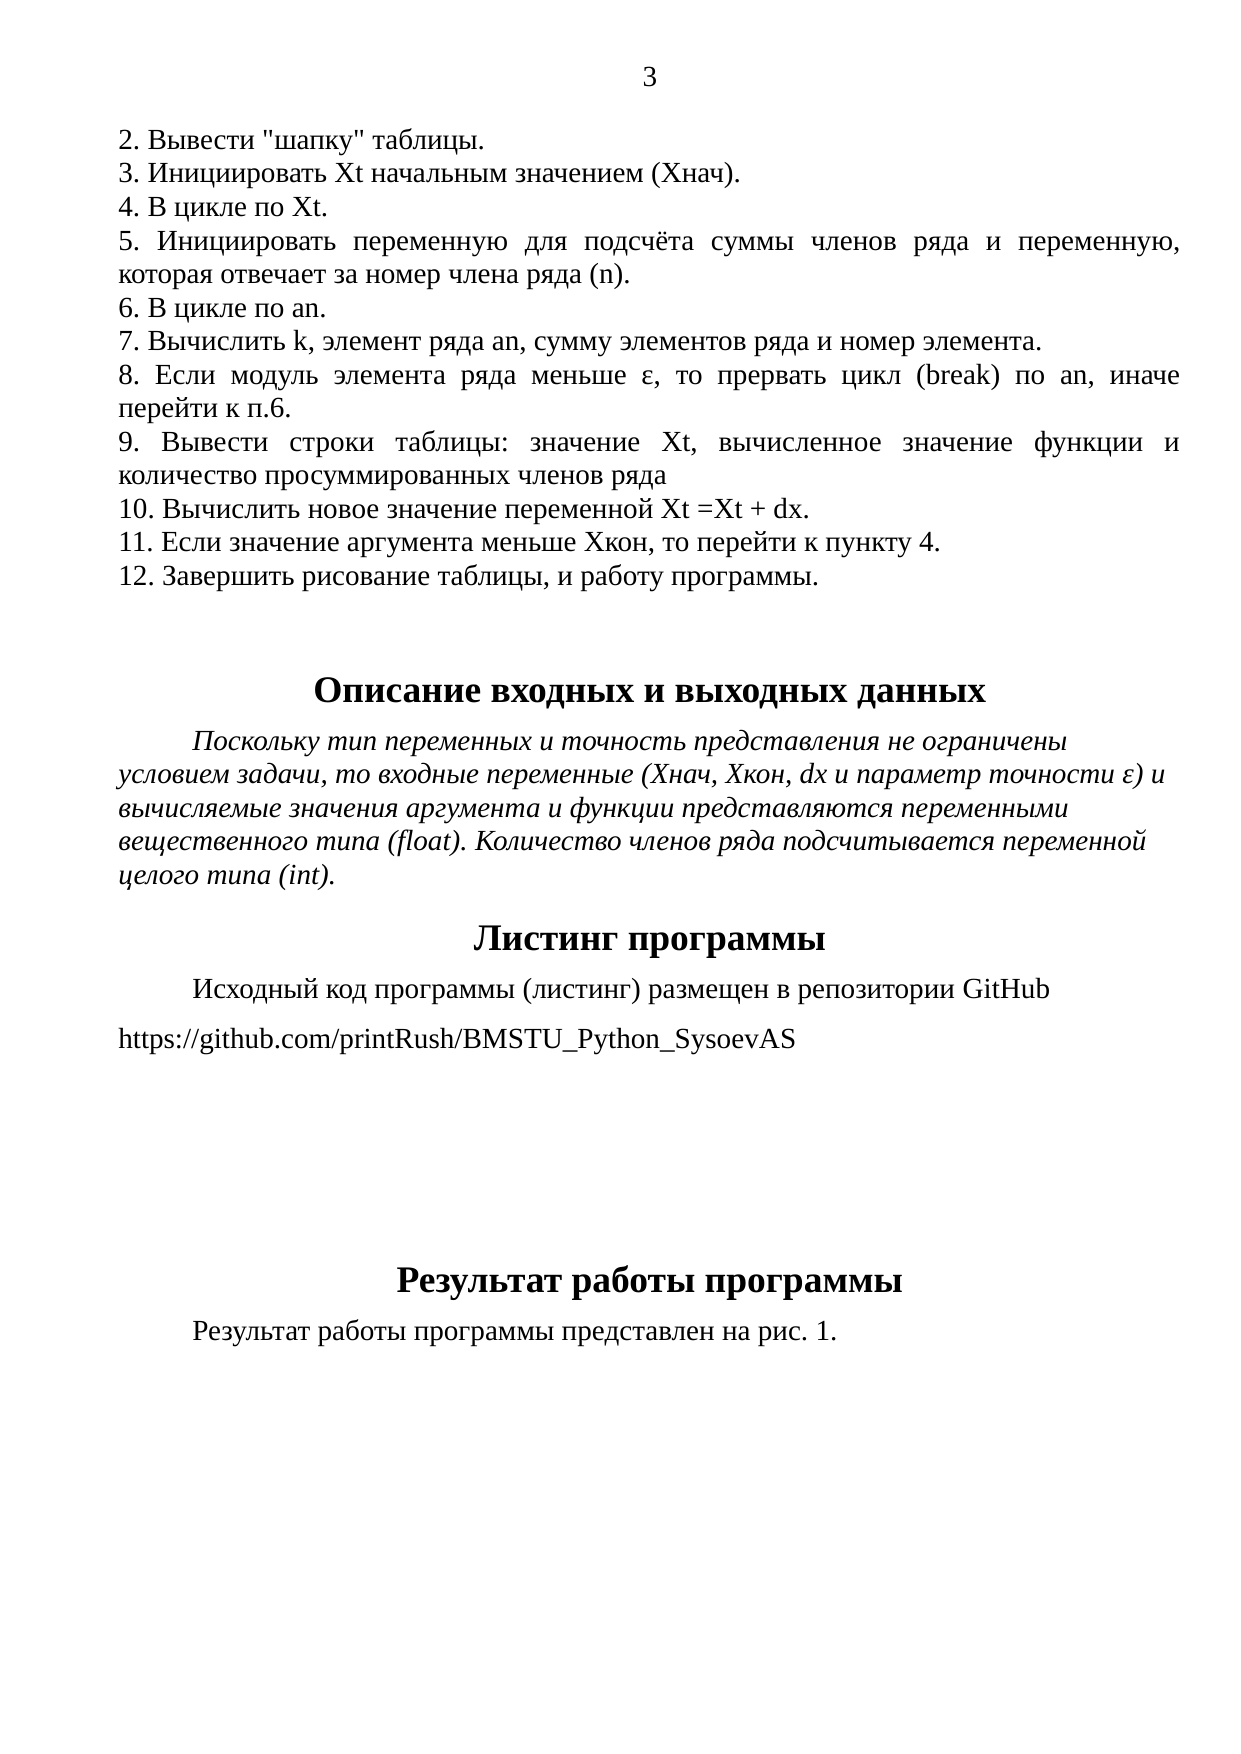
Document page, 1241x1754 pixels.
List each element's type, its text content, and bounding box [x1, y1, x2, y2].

subtitle Листинг программы [118, 915, 1181, 958]
text Результат работы программы представлен на рис. 1. [118, 1313, 1181, 1347]
text 7. Вычислить k, элемент ряда an, сумму элементов ряда и номер элемента. [118, 323, 1181, 357]
text Поскольку тип переменных и точность представления не ограничены условием задачи, то входные переменные (Xнач, Xкон, dx и параметр точности ε) и вычисляемые значения аргумента и функции представляются переменными вещественного типа (float). Количество членов ряда подсчитывается переменной целого типа (int). [118, 723, 1181, 890]
subtitle Описание входных и выходных данных [118, 667, 1181, 710]
text 10. Вычислить новое значение переменной Xt =Xt + dx. [118, 491, 1181, 524]
text 5. Инициировать переменную для подсчёта суммы членов ряда и переменную, которая отвечает за номер члена ряда (n). [118, 223, 1181, 290]
text Исходный код программы (листинг) размещен в репозитории GitHub [118, 971, 1181, 1004]
text 9. Вывести строки таблицы: значение Xt, вычисленное значение функции и количество просуммированных членов ряда [118, 424, 1181, 491]
text 6. В цикле по an. [118, 290, 1181, 323]
text 11. Если значение аргумента меньше Xкон, то перейти к пункту 4. [118, 524, 1181, 558]
subtitle Результат работы программы [118, 1258, 1181, 1301]
text 2. Вывести "шапку" таблицы. [118, 122, 1181, 156]
text 12. Завершить рисование таблицы, и работу программы. [118, 558, 1181, 592]
text https://github.com/printRush/BMSTU_Python_SysoevAS [118, 1021, 1181, 1055]
text 8. Если модуль элемента ряда меньше ε, то прервать цикл (break) по an, иначе перейти к п.6. [118, 357, 1181, 424]
text 4. В цикле по Xt. [118, 189, 1181, 223]
text 3. Инициировать Xt начальным значением (Xнач). [118, 156, 1181, 189]
